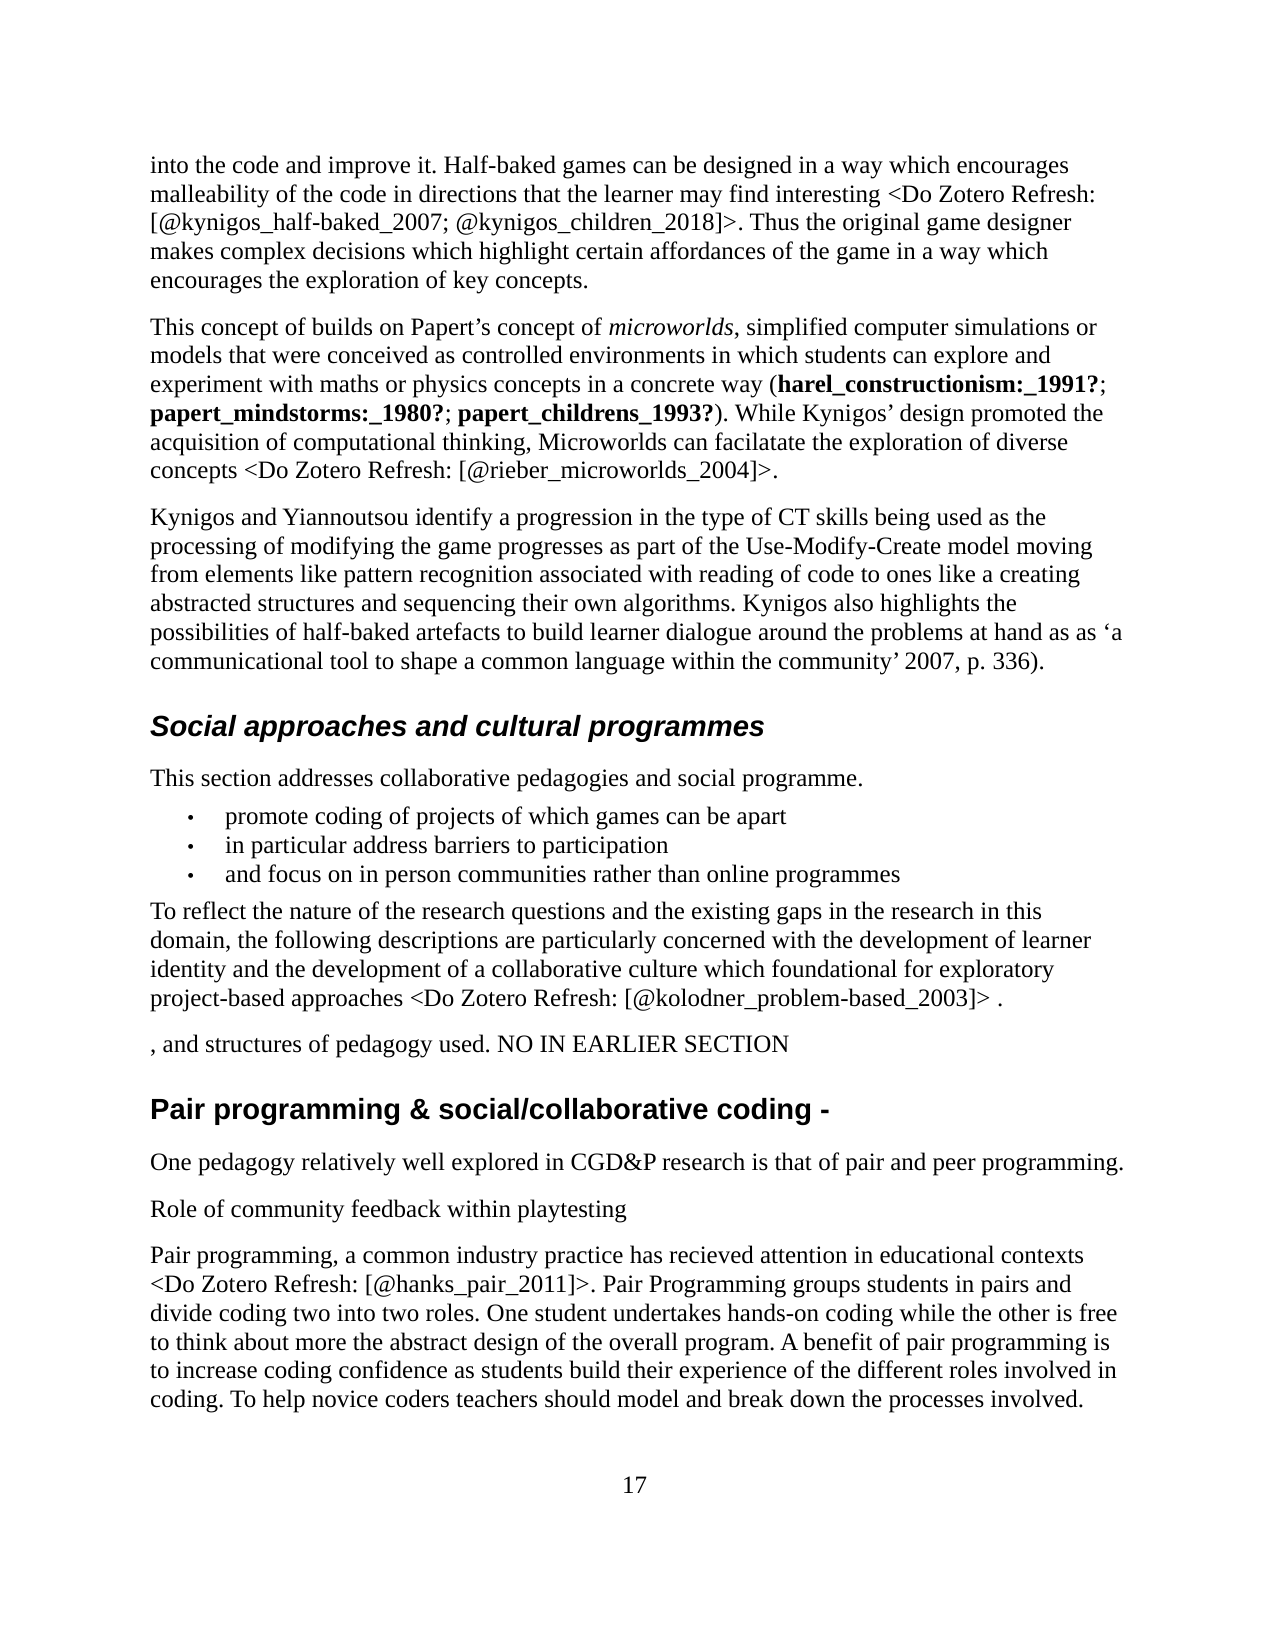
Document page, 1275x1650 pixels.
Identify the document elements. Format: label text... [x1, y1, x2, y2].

subtitle Social approaches and cultural programmes [150, 708, 1125, 742]
text To reflect the nature of the research questions and the existing gaps in the research in this domain, the following descriptions are particularly concerned with the development of learner identity and the development of a collaborative culture which foundational for exploratory project-based approaches <Do Zotero Refresh: [@kolodner_problem-based_2003]> . [150, 896, 1125, 1011]
text One pedagogy relatively well explored in CGD&P research is that of pair and peer programming. [150, 1147, 1125, 1176]
text This section addresses collaborative pedagogies and social programme. [150, 763, 1125, 792]
text , and structures of pedagogy used. NO IN EARLIER SECTION [150, 1029, 1125, 1058]
subtitle Pair programming & social/collaborative coding - [150, 1092, 1125, 1126]
list and focus on in person communities rather than online programmes [187, 859, 1125, 887]
text Pair programming, a common industry practice has recieved attention in educational contexts <Do Zotero Refresh: [@hanks_pair_2011]>. Pair Programming groups students in pairs and divide coding two into two roles. One student undertakes hands-on coding while the other is free to think about more the abstract design of the overall program. A benefit of pair programming is to increase coding confidence as students build their experience of the different roles involved in coding. To help novice coders teachers should model and break down the processes involved. [150, 1240, 1125, 1413]
list in particular address barriers to participation [187, 830, 1125, 859]
text This concept of builds on Papert’s concept of microworlds, simplified computer simulations or models that were conceived as controlled environments in which students can explore and experiment with maths or physics concepts in a concrete way (harel_constructionism:_1991?; papert_mindstorms:_1980?; papert_childrens_1993?). While Kynigos’ design promoted the acquisition of computational thinking, Microworlds can facilatate the exploration of diverse concepts <Do Zotero Refresh: [@rieber_microworlds_2004]>. [150, 312, 1125, 484]
text into the code and improve it. Half-baked games can be designed in a way which encourages malleability of the code in directions that the learner may find interesting <Do Zotero Refresh: [@kynigos_half-baked_2007; @kynigos_children_2018]>. Thus the original game designer makes complex decisions which highlight certain affordances of the game in a way which encourages the exploration of key concepts. [150, 150, 1125, 294]
list promote coding of projects of which games can be apart [187, 801, 1125, 830]
text Role of community feedback within playtesting [150, 1194, 1125, 1222]
text Kynigos and Yiannoutsou identify a progression in the type of CT skills being used as the processing of modifying the game progresses as part of the Use-Modify-Create model moving from elements like pattern recognition associated with reading of code to ones like a creating abstracted structures and sequencing their own algorithms. Kynigos also highlights the possibilities of half-baked artefacts to build learner dialogue around the problems at hand as as ‘a communicational tool to shape a common language within the community’ 2007, p. 336). [150, 502, 1125, 674]
